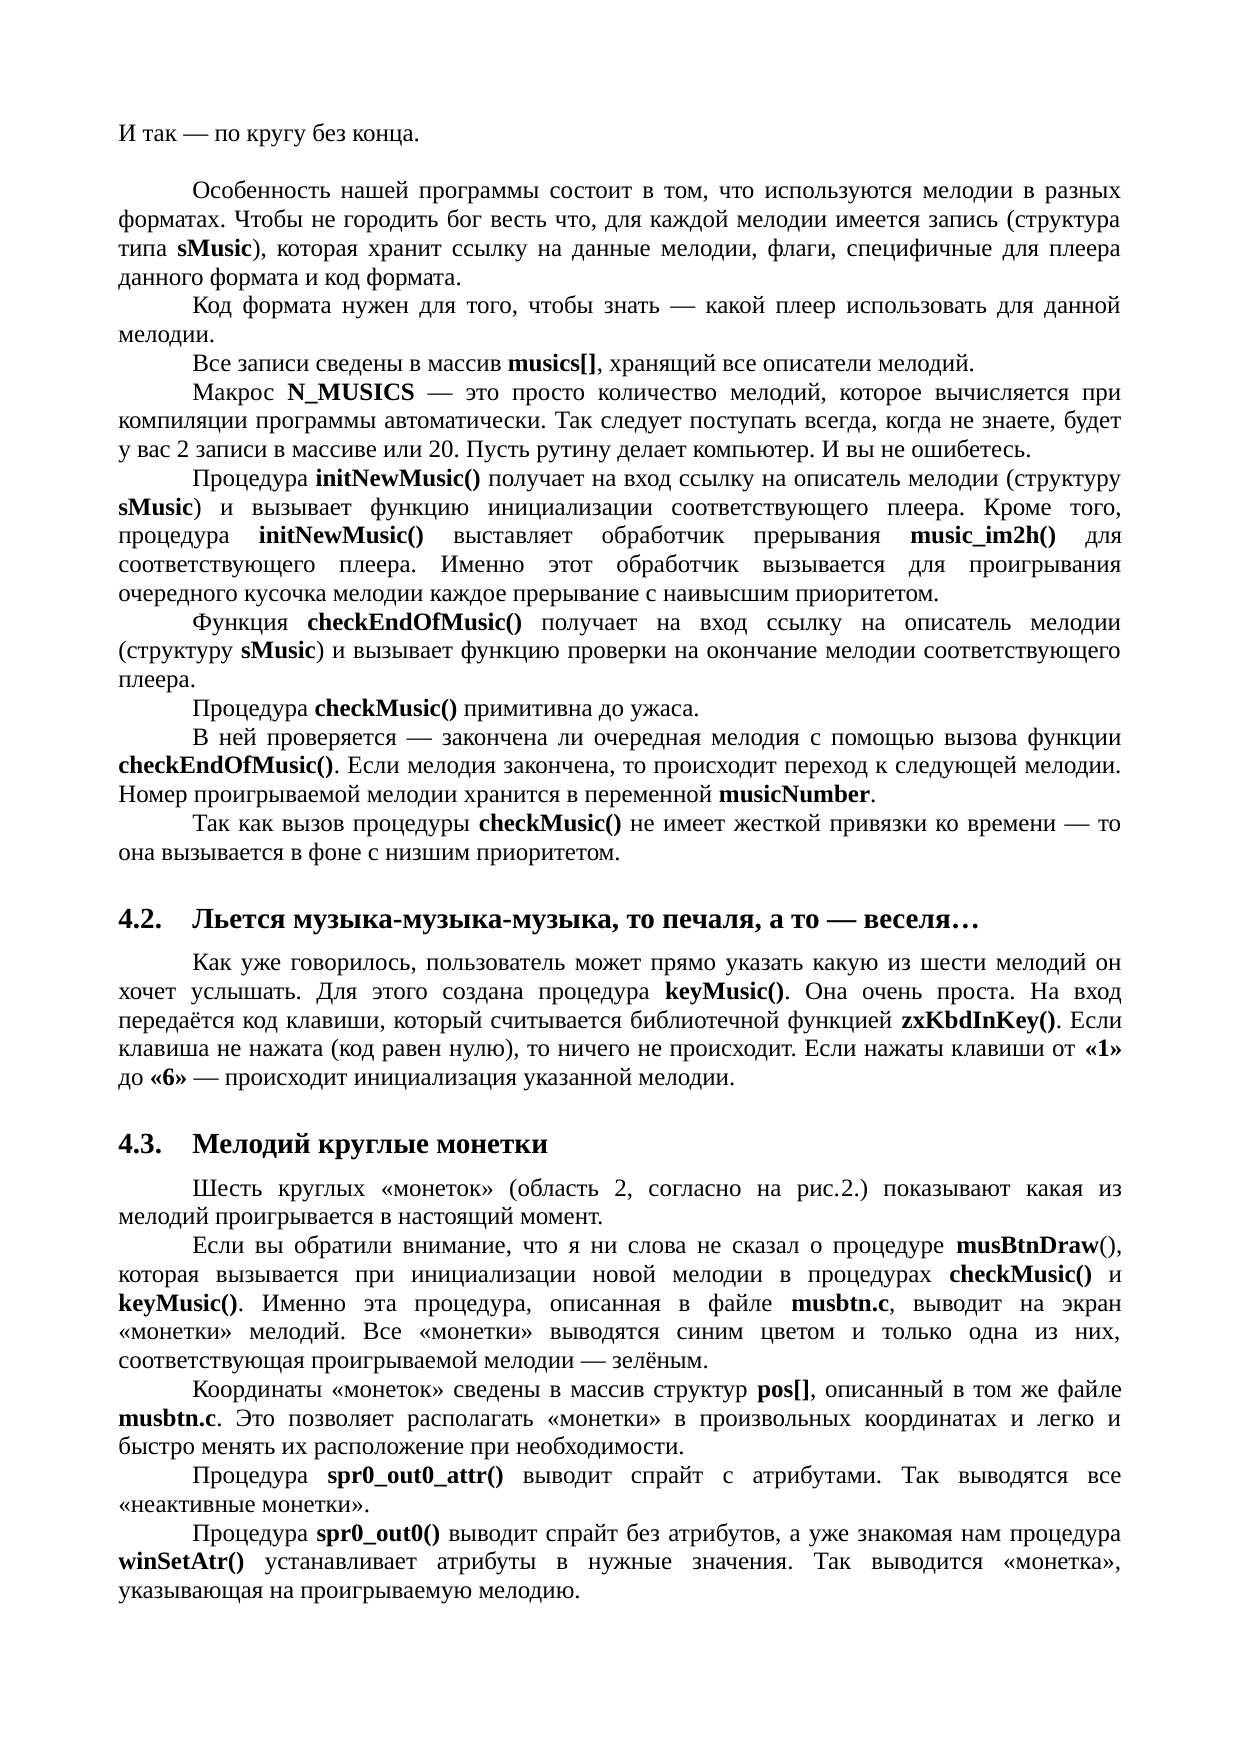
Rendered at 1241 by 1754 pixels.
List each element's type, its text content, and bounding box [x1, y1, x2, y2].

text Как уже говорилось, пользователь может прямо указать какую из шести мелодий он хочет услышать. Для этого создана процедура keyMusic(). Она очень проста. На вход передаётся код клавиши, который считывается библиотечной функцией zxKbdInKey(). Если клавиша не нажата (код равен нулю), то ничего не происходит. Если нажаты клавиши от «1» до «6» — происходит инициализация указанной мелодии. [118, 947, 1122, 1091]
text В ней проверяется — закончена ли очередная мелодия с помощью вызова функции checkEndOfMusic(). Если мелодия закончена, то происходит переход к следующей мелодии. Номер проигрываемой мелодии хранится в переменной musicNumber. [118, 722, 1122, 808]
text Если вы обратили внимание, что я ни слова не сказал о процедуре musBtnDraw(), которая вызывается при инициализации новой мелодии в процедурах checkMusic() и keyMusic(). Именно эта процедура, описанная в файле musbtn.c, выводит на экран «монетки» мелодий. Все «монетки» выводятся синим цветом и только одна из них, соответствующая проигрываемой мелодии — зелёным. [118, 1230, 1122, 1374]
text Функция checkEndOfMusic() получает на вход ссылку на описатель мелодии (структуру sMusic) и вызывает функцию проверки на окончание мелодии соответствующего плеера. [118, 607, 1122, 693]
text Координаты «монеток» сведены в массив структур pos[], описанный в том же файле musbtn.c. Это позволяет располагать «монетки» в произвольных координатах и легко и быстро менять их расположение при необходимости. [118, 1374, 1122, 1460]
text Все записи сведены в массив musics[], хранящий все описатели мелодий. [118, 348, 1122, 377]
text И так — по кругу без конца. [118, 118, 1122, 147]
subtitle Мелодий круглые монетки [118, 1127, 1122, 1160]
text Макрос N_MUSICS — это просто количество мелодий, которое вычисляется при компиляции программы автоматически. Так следует поступать всегда, когда не знаете, будет у вас 2 записи в массиве или 20. Пусть рутину делает компьютер. И вы не ошибетесь. [118, 377, 1122, 463]
text Особенность нашей программы состоит в том, что используются мелодии в разных форматах. Чтобы не городить бог весть что, для каждой мелодии имеется запись (структура типа sMusic), которая хранит ссылку на данные мелодии, флаги, специфичные для плеера данного формата и код формата. [118, 176, 1122, 291]
text Процедура spr0_out0_attr() выводит спрайт с атрибутами. Так выводятся все «неактивные монетки». [118, 1460, 1122, 1518]
text Процедура spr0_out0() выводит спрайт без атрибутов, а уже знакомая нам процедура winSetAtr() устанавливает атрибуты в нужные значения. Так выводится «монетка», указывающая на проигрываемую мелодию. [118, 1518, 1122, 1604]
text Процедура initNewMusic() получает на вход ссылку на описатель мелодии (структуру sMusic) и вызывает функцию инициализации соответствующего плеера. Кроме того, процедура initNewMusic() выставляет обработчик прерывания music_im2h() для соответствующего плеера. Именно этот обработчик вызывается для проигрывания очередного кусочка мелодии каждое прерывание с наивысшим приоритетом. [118, 463, 1122, 607]
subtitle Льется музыка-музыка-музыка, то печаля, а то — веселя… [118, 901, 1122, 935]
text Процедура checkMusic() примитивна до ужаса. [118, 693, 1122, 722]
text Шесть круглых «монеток» (область 2, согласно на рис.2.) показывают какая из мелодий проигрывается в настоящий момент. [118, 1173, 1122, 1230]
text Код формата нужен для того, чтобы знать — какой плеер использовать для данной мелодии. [118, 291, 1122, 348]
text Так как вызов процедуры checkMusic() не имеет жесткой привязки ко времени — то она вызывается в фоне с низшим приоритетом. [118, 808, 1122, 866]
